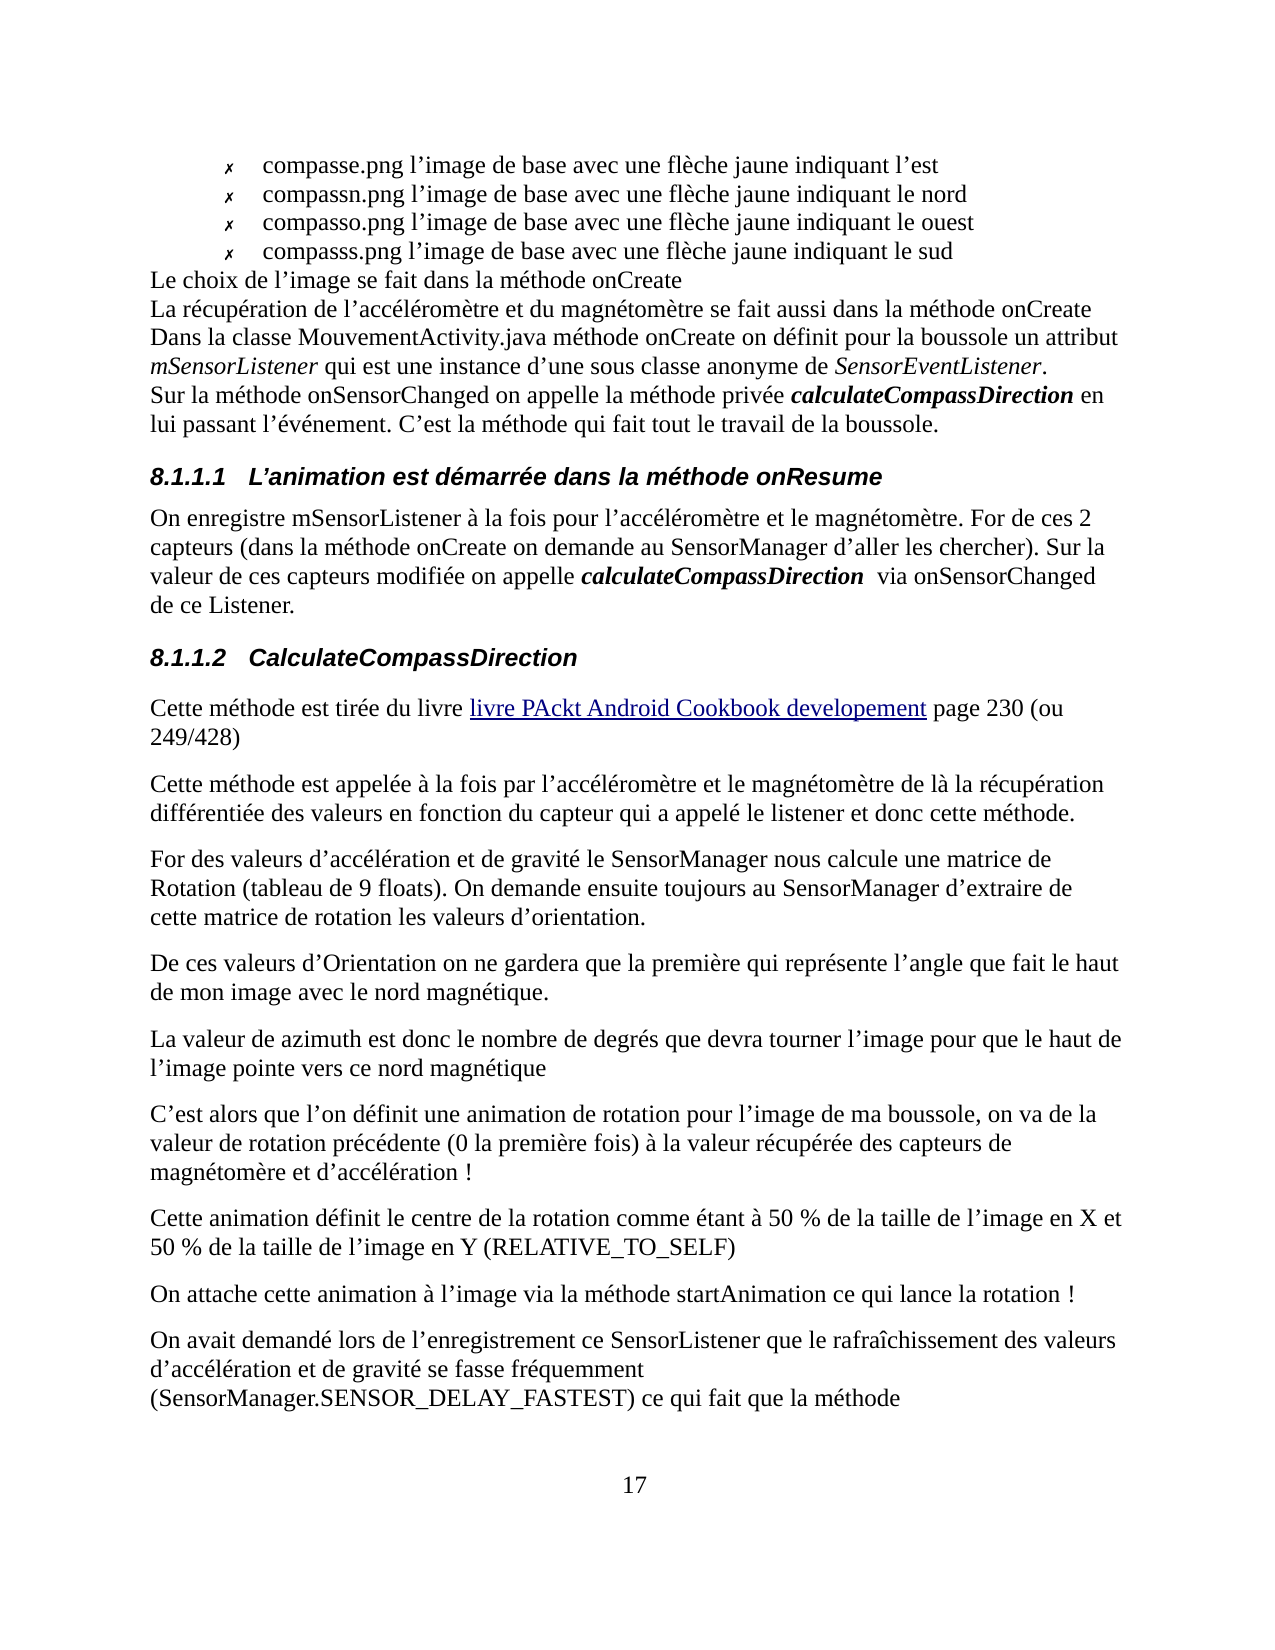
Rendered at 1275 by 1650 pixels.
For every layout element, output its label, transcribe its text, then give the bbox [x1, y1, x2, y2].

text C’est alors que l’on définit une animation de rotation pour l’image de ma boussole, on va de la valeur de rotation précédente (0 la première fois) à la valeur récupérée des capteurs de magnétomère et d’accélération ! [150, 1099, 1125, 1186]
text On avait demandé lors de l’enregistrement ce SensorListener que le rafraîchissement des valeurs d’accélération et de gravité se fasse fréquemment (SensorManager.SENSOR_DELAY_FASTEST) ce qui fait que la méthode [150, 1326, 1125, 1412]
text Cette méthode est appelée à la fois par l’accéléromètre et le magnétomètre de là la récupération différentiée des valeurs en fonction du capteur qui a appelé le listener et donc cette méthode. [150, 769, 1125, 826]
subtitle L’animation est démarrée dans la méthode onResume [150, 462, 1125, 491]
text Cette animation définit le centre de la rotation comme étant à 50 % de la taille de l’image en X et 50 % de la taille de l’image en Y (RELATIVE_TO_SELF) [150, 1203, 1125, 1261]
text For des valeurs d’accélération et de gravité le SensorManager nous calcule une matrice de Rotation (tableau de 9 floats). On demande ensuite toujours au SensorManager d’extraire de cette matrice de rotation les valeurs d’orientation. [150, 844, 1125, 931]
list compasss.png l’image de base avec une flèche jaune indiquant le sud [225, 236, 1125, 265]
text Cette méthode est tirée du livre livre PAckt Android Cookbook developement page 230 (ou 249/428) [150, 693, 1125, 751]
list compasso.png l’image de base avec une flèche jaune indiquant le ouest [225, 207, 1125, 236]
subtitle CalculateCompassDirection [150, 643, 1125, 672]
list compassn.png l’image de base avec une flèche jaune indiquant le nord [225, 179, 1125, 207]
text De ces valeurs d’Orientation on ne gardera que la première qui représente l’angle que fait le haut de mon image avec le nord magnétique. [150, 948, 1125, 1006]
text Dans la classe MouvementActivity.java méthode onCreate on définit pour la boussole un attribut mSensorListener qui est une instance d’une sous classe anonyme de SensorEventListener. [150, 322, 1125, 380]
text Le choix de l’image se fait dans la méthode onCreate [150, 265, 1125, 294]
text On attache cette animation à l’image via la méthode startAnimation ce qui lance la rotation ! [150, 1279, 1125, 1308]
list compasse.png l’image de base avec une flèche jaune indiquant l’est [225, 150, 1125, 179]
text On enregistre mSensorListener à la fois pour l’accéléromètre et le magnétomètre. For de ces 2 capteurs (dans la méthode onCreate on demande au SensorManager d’aller les chercher). Sur la valeur de ces capteurs modifiée on appelle calculateCompassDirection via onSensorChanged de ce Listener. [150, 503, 1125, 618]
text La valeur de azimuth est donc le nombre de degrés que devra tourner l’image pour que le haut de l’image pointe vers ce nord magnétique [150, 1024, 1125, 1081]
text Sur la méthode onSensorChanged on appelle la méthode privée calculateCompassDirection en lui passant l’événement. C’est la méthode qui fait tout le travail de la boussole. [150, 380, 1125, 437]
text La récupération de l’accéléromètre et du magnétomètre se fait aussi dans la méthode onCreate [150, 294, 1125, 322]
